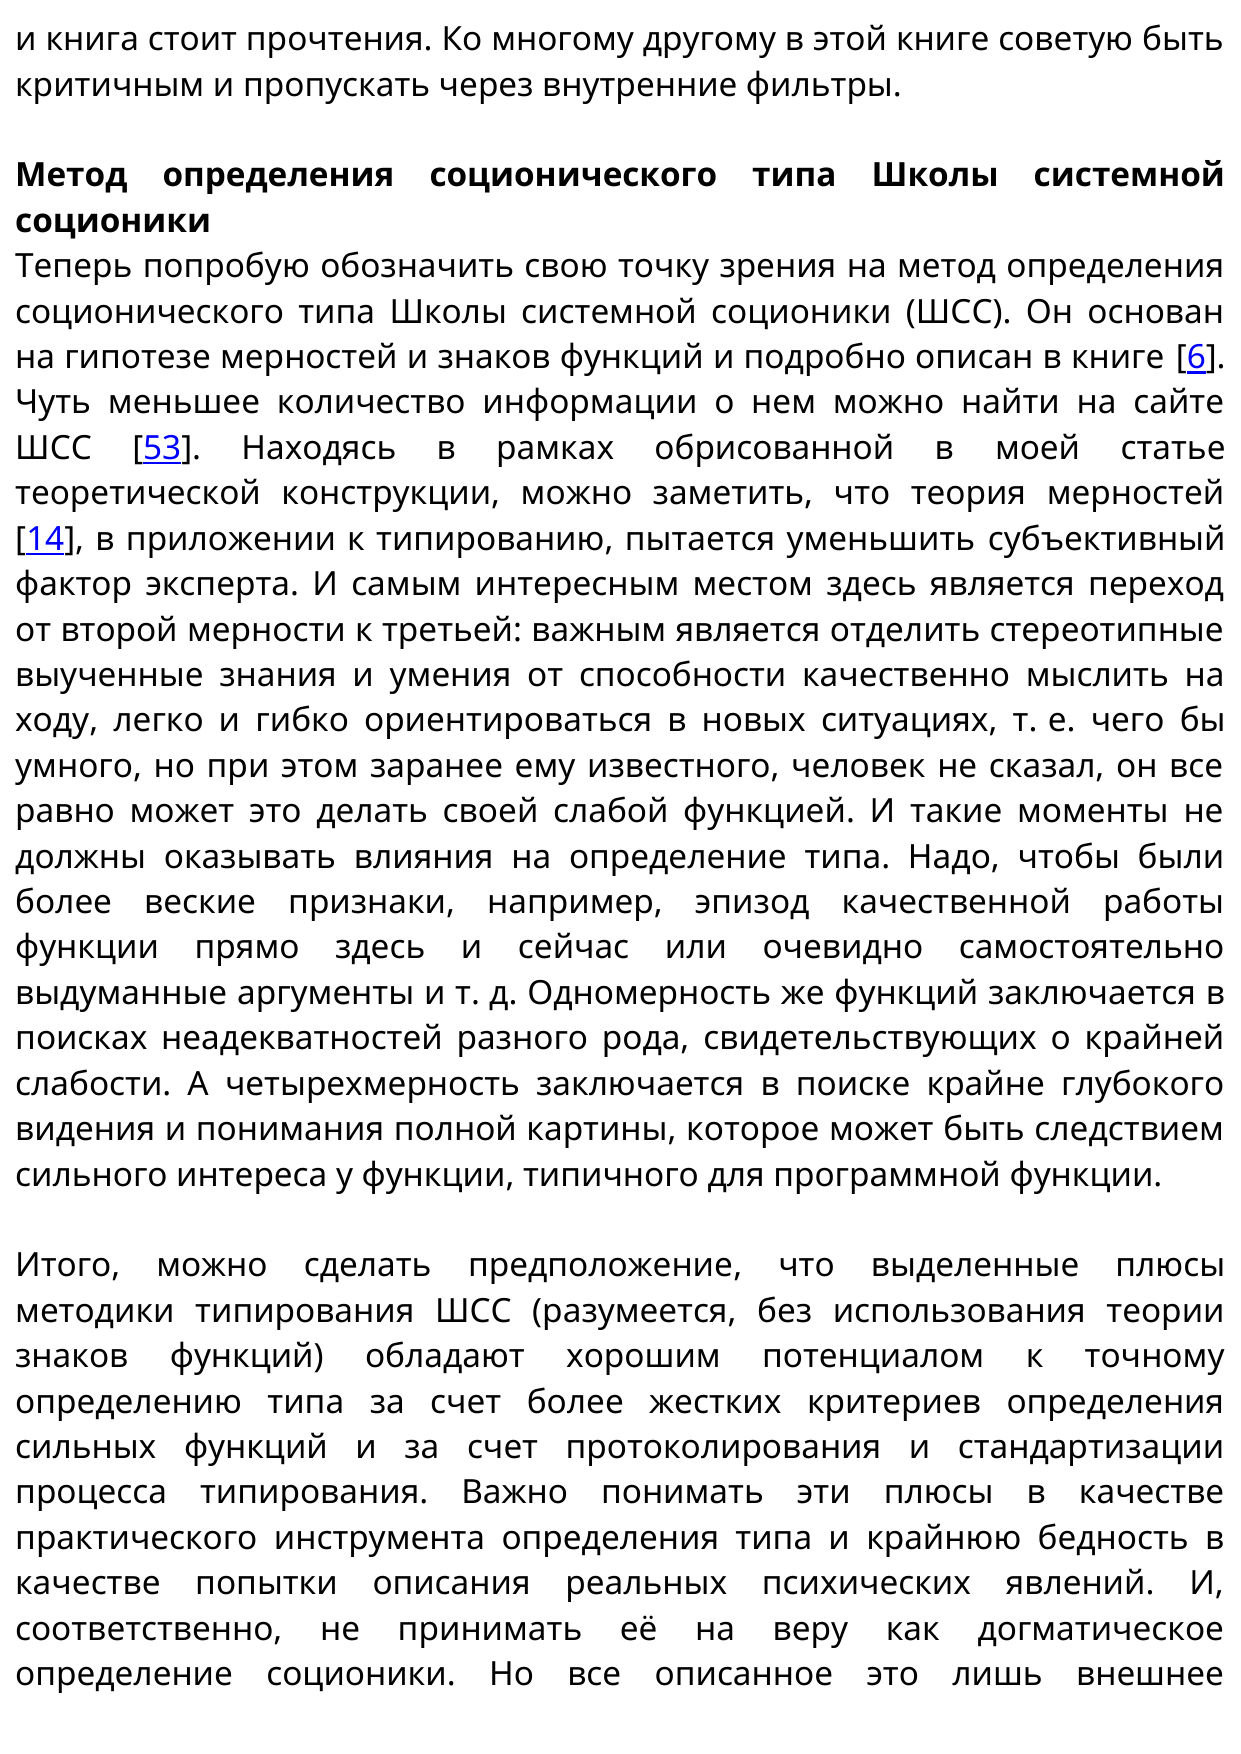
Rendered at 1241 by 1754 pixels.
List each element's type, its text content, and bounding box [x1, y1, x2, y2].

text Метод определения соционического типа Школы системной соционики [15, 151, 1226, 242]
text ﻿﻿﻿Теперь попробую обозначить свою точку зрения на метод определения соционического типа Школы системной соционики (ШСС). Он основан на гипотезе мерностей и знаков функций и подробно описан в книге [6]. Чуть меньшее количество информации о нем можно найти на сайте ШСС [53]. Находясь в рамках обрисованной в моей статье теоретической конструкции, можно заметить, что теория мерностей [14], в приложении к типированию, пытается уменьшить субъективный фактор эксперта. И самым интересным местом здесь является переход от второй мерности к третьей: важным является отделить стереотипные выученные знания и умения от способности качественно мыслить на ходу, легко и гибко ориентироваться в новых ситуациях, т. е. чего бы умного, но при этом заранее ему известного, человек не сказал, он все равно может это делать своей слабой функцией. И такие моменты не должны оказывать влияния на определение типа. Надо, чтобы были более веские признаки, например, эпизод качественной работы функции прямо здесь и сейчас или очевидно самостоятельно выдуманные аргументы и т. д. Одномерность же функций заключается в поисках неадекватностей разного рода, свидетельствующих о крайней слабости. А четырехмерность заключается в поиске крайне глубокого видения и понимания полной картины, которое может быть следствием сильного интереса у функции, типичного для программной функции. [15, 242, 1226, 1196]
text Итого, можно сделать предположение, что выделенные плюсы методики типирования ШСС (разумеется, без использования теории знаков функций) обладают хорошим потенциалом к точному определению типа за счет более жестких критериев определения сильных функций и за счет протоколирования и стандартизации процесса типирования. Важно понимать эти плюсы в качестве практического инструмента определения типа и крайнюю бедность в качестве попытки описания реальных психических явлений. И, соответственно, не принимать её на веру как догматическое определение соционики. Но все описанное это лишь внешнее [15, 1241, 1226, 1695]
text и книга стоит прочтения. Ко многому другому в этой книге советую быть критичным и пропускать через внутренние фильтры. [15, 15, 1226, 106]
